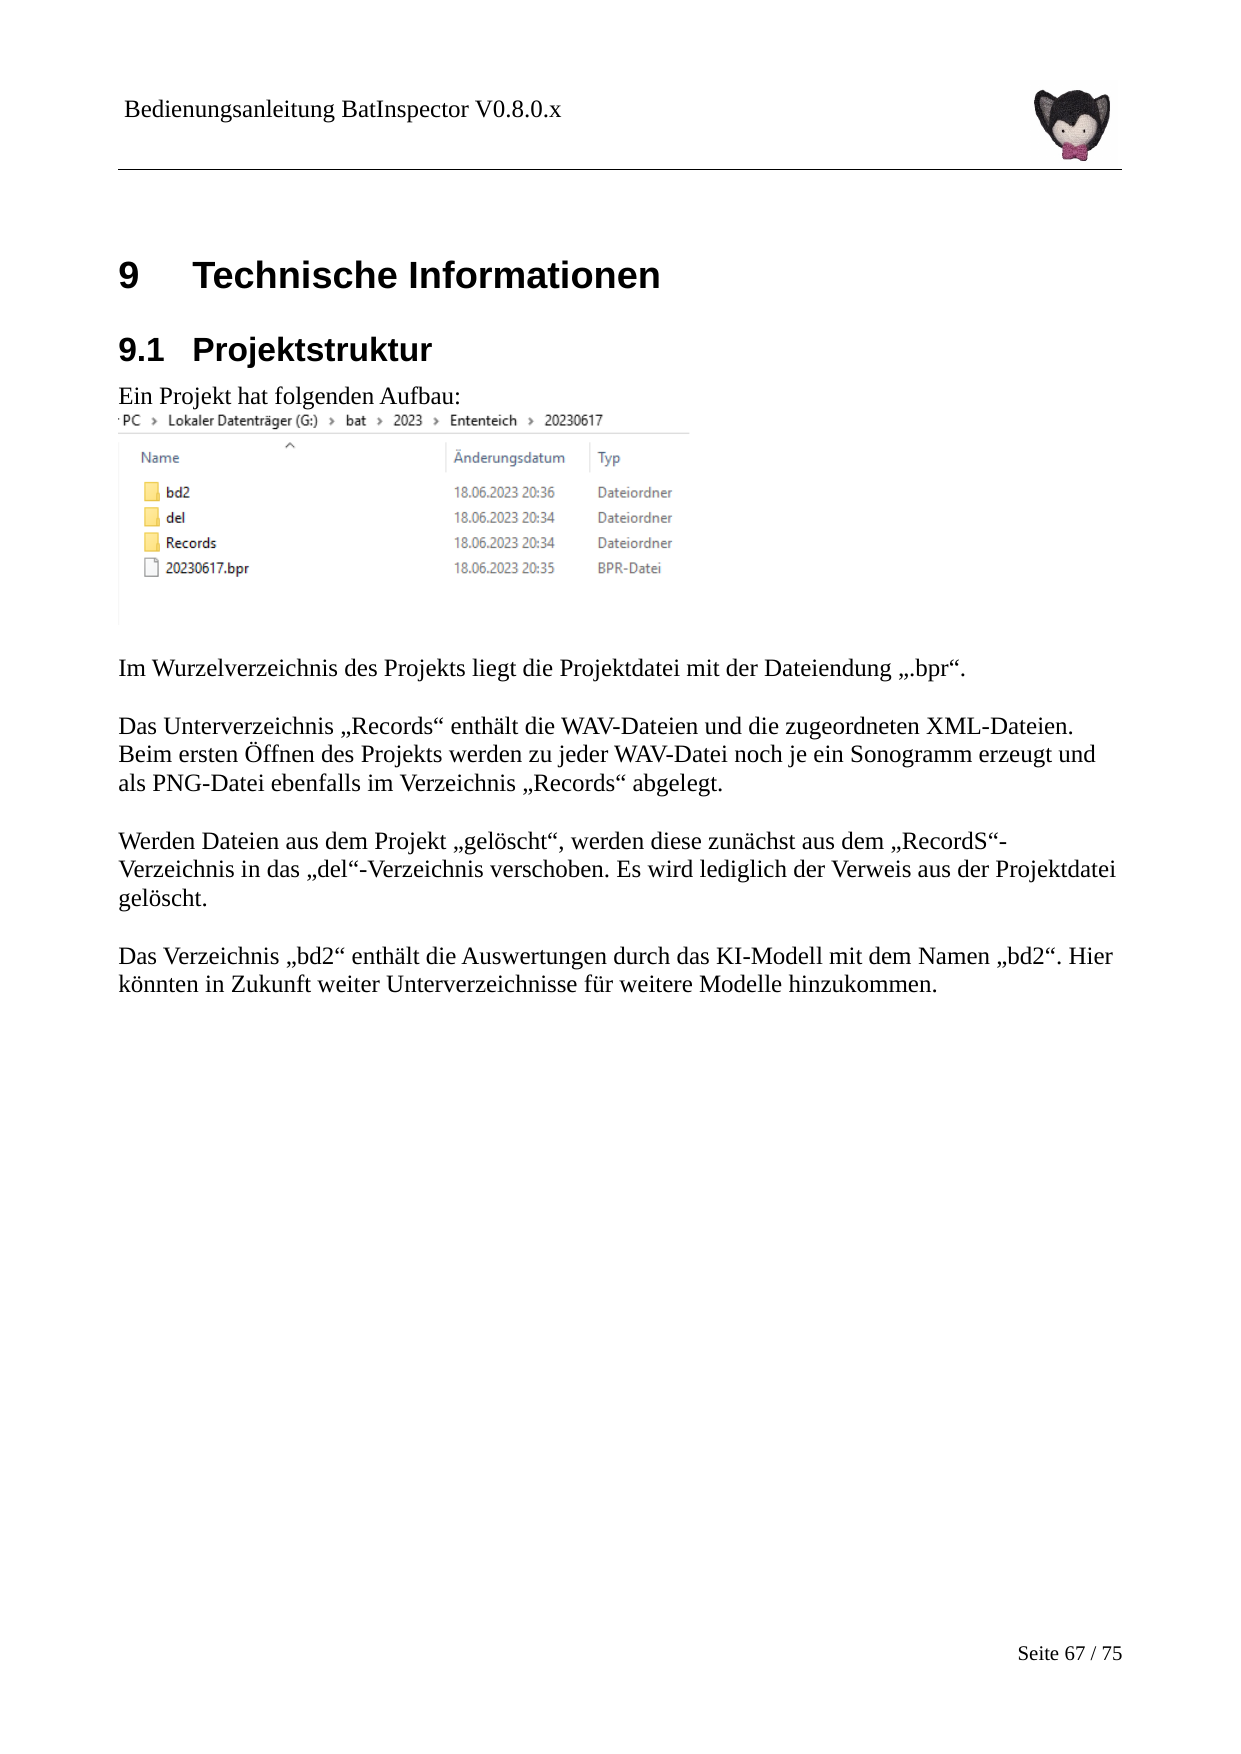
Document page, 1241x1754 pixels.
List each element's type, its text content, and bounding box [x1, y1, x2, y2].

text Ein Projekt hat folgenden Aufbau: [118, 381, 1122, 410]
text Das Unterverzeichnis „Records“ enthält die WAV-Dateien und die zugeordneten XML-Dateien. Beim ersten Öffnen des Projekts werden zu jeder WAV-Datei noch je ein Sonogramm erzeugt und als PNG-Datei ebenfalls im Verzeichnis „Records“ abgelegt. [118, 711, 1122, 797]
subtitle Technische Informationen [118, 253, 1122, 297]
picture [1030, 80, 1119, 169]
text Im Wurzelverzeichnis des Projekts liegt die Projektdatei mit der Dateiendung „.bpr“. [118, 653, 1122, 682]
text Das Verzeichnis „bd2“ enthält die Auswertungen durch das KI-Modell mit dem Namen „bd2“. Hier könnten in Zukunft weiter Unterverzeichnisse für weitere Modelle hinzukommen. [118, 941, 1122, 998]
text Werden Dateien aus dem Projekt „gelöscht“, werden diese zunächst aus dem „RecordS“-Verzeichnis in das „del“-Verzeichnis verschoben. Es wird lediglich der Verweis aus der Projektdatei gelöscht. [118, 826, 1122, 912]
subtitle Projektstruktur [118, 330, 1122, 369]
picture [118, 410, 690, 625]
